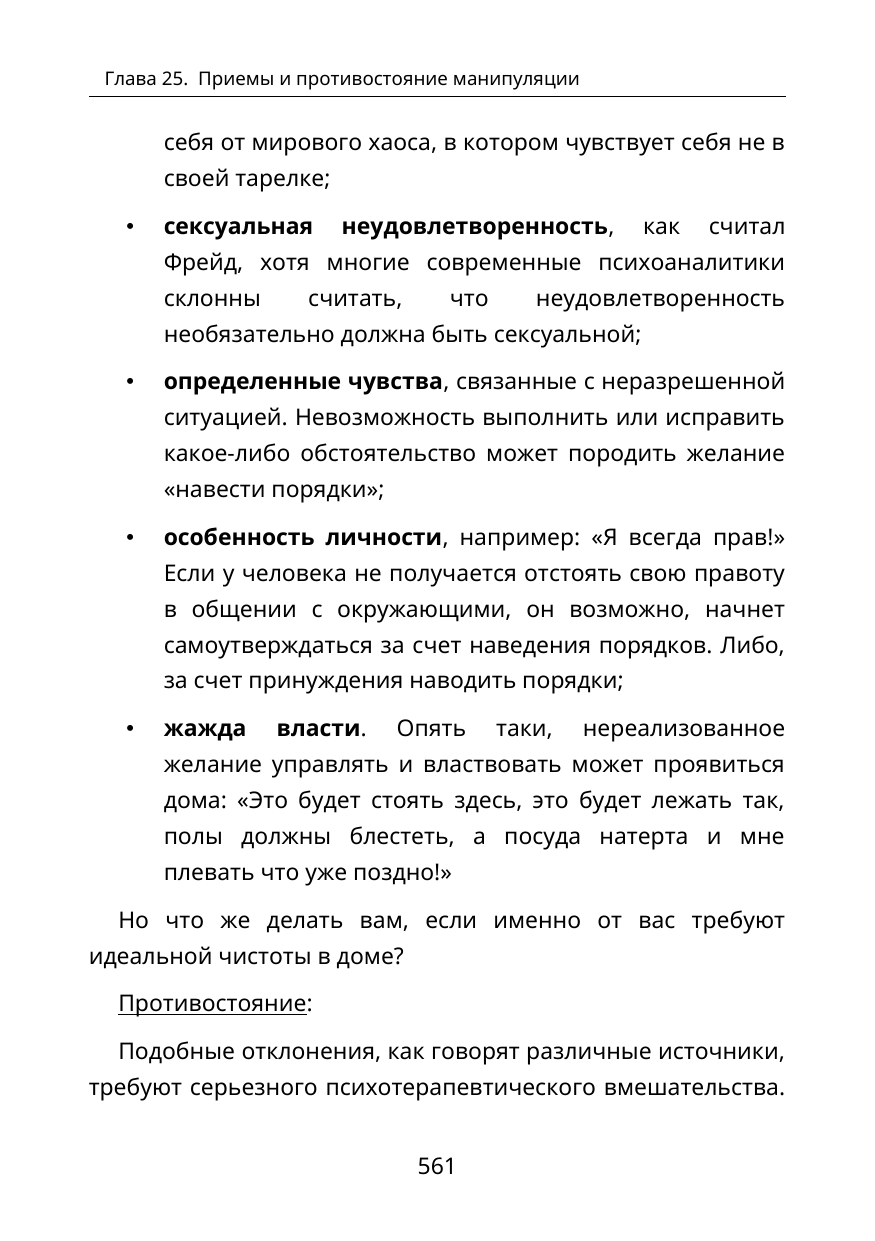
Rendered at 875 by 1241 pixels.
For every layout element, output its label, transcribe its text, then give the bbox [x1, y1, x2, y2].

list сексуальная неудовлетворенность, как считал Фрейд, хотя многие современные психоаналитики склонны считать, что неудовлетворенность необязательно должна быть сексуальной; [126, 210, 786, 349]
text Противостояние: [88, 987, 786, 1018]
list особенность личности, например: «Я всегда прав!» Если у человека не получается отстоять свою правоту в общении с окружающими, он возможно, начнет самоутверждаться за счет наведения порядков. Либо, за счет принуждения наводить порядки; [126, 521, 786, 696]
text Подобные отклонения, как говорят различные источники, требуют серьезного психотерапевтического вмешательства. [88, 1035, 786, 1102]
list жажда власти. Опять таки, нереализованное желание управлять и властвовать может проявиться дома: «Это будет стоять здесь, это будет лежать так, полы должны блестеть, а посуда натерта и мне плевать что уже поздно!» [126, 712, 786, 887]
list определенные чувства, связанные с неразрешенной ситуацией. Невозможность выполнить или исправить какое-либо обстоятельство может породить желание «навести порядки»; [126, 365, 786, 504]
list себя от мирового хаоса, в котором чувствует себя не в своей тарелке; [126, 126, 786, 193]
text Но что же делать вам, если именно от вас требуют идеальной чистоты в доме? [88, 904, 786, 971]
